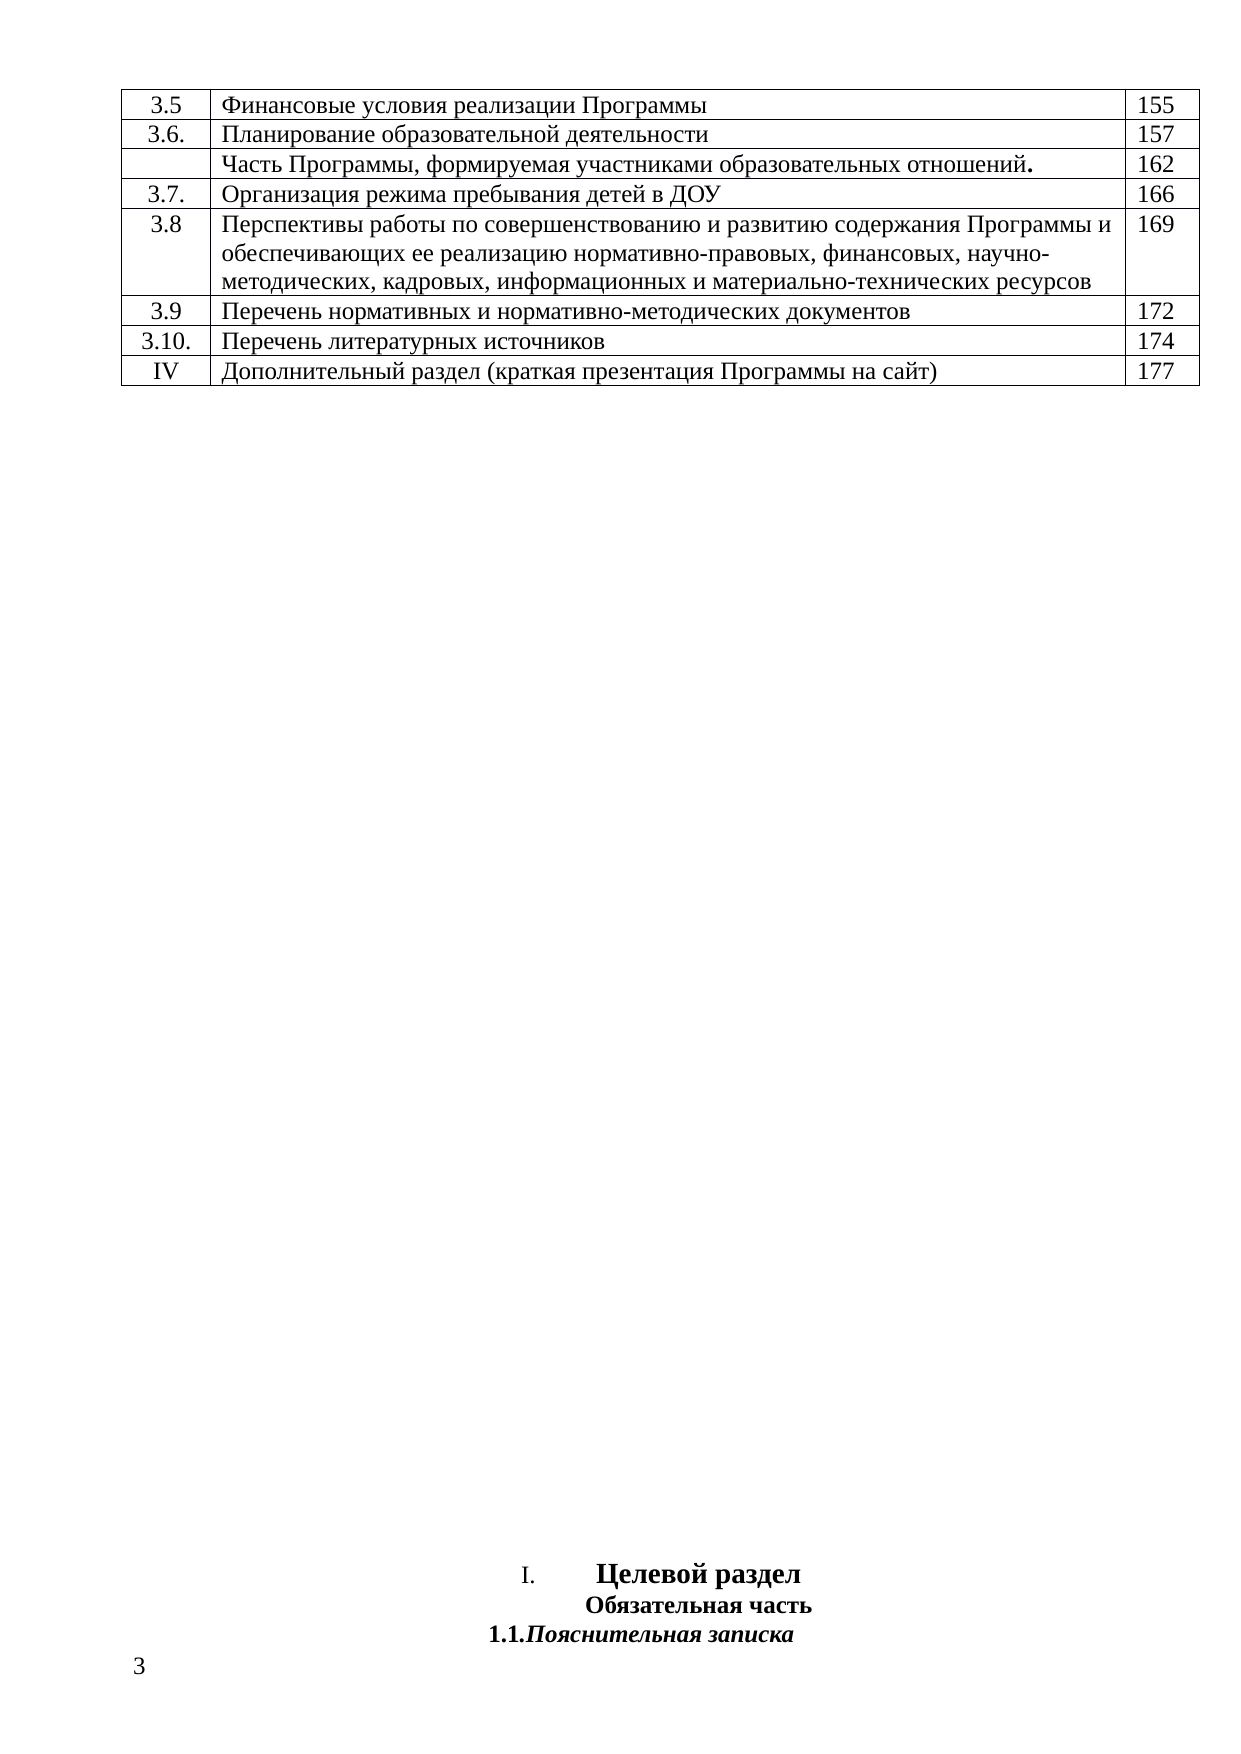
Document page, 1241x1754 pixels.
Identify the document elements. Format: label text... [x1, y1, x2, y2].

table_cell [122, 149, 210, 178]
table_cell 166 [1126, 179, 1199, 208]
text 1.1.Пояснительная записка [133, 1619, 1152, 1647]
table_cell Дополнительный раздел (краткая презентация Программы на сайт) [211, 356, 1125, 384]
table_cell Перечень литературных источников [211, 326, 1125, 355]
table_cell 3.9 [122, 296, 210, 325]
table_cell Часть Программы, формируемая участниками образовательных отношений. [211, 149, 1125, 178]
table_cell Финансовые условия реализации Программы [211, 90, 1125, 118]
table_cell 3.10. [122, 326, 210, 355]
table_cell IV [122, 356, 210, 384]
table_cell 172 [1126, 296, 1199, 325]
list Обязательная часть [245, 1590, 1152, 1619]
table_cell 3.7. [122, 179, 210, 208]
table_cell 3.8 [122, 209, 210, 295]
table_cell 177 [1126, 356, 1199, 384]
list Целевой раздел [170, 1556, 1152, 1590]
table_cell 155 [1126, 90, 1199, 118]
table_cell 3.6. [122, 120, 210, 148]
table_cell Перечень нормативных и нормативно-методических документов [211, 296, 1125, 325]
table_cell 174 [1126, 326, 1199, 355]
table_cell Организация режима пребывания детей в ДОУ [211, 179, 1125, 208]
table_cell Планирование образовательной деятельности [211, 120, 1125, 148]
table_cell Перспективы работы по совершенствованию и развитию содержания Программы и обеспечивающих ее реализацию нормативно-правовых, финансовых, научно-методических, кадровых, информационных и материально-технических ресурсов [211, 209, 1125, 295]
table_cell 162 [1126, 149, 1199, 178]
table_cell 169 [1126, 209, 1199, 295]
table_cell 157 [1126, 120, 1199, 148]
table_cell 3.5 [122, 90, 210, 118]
